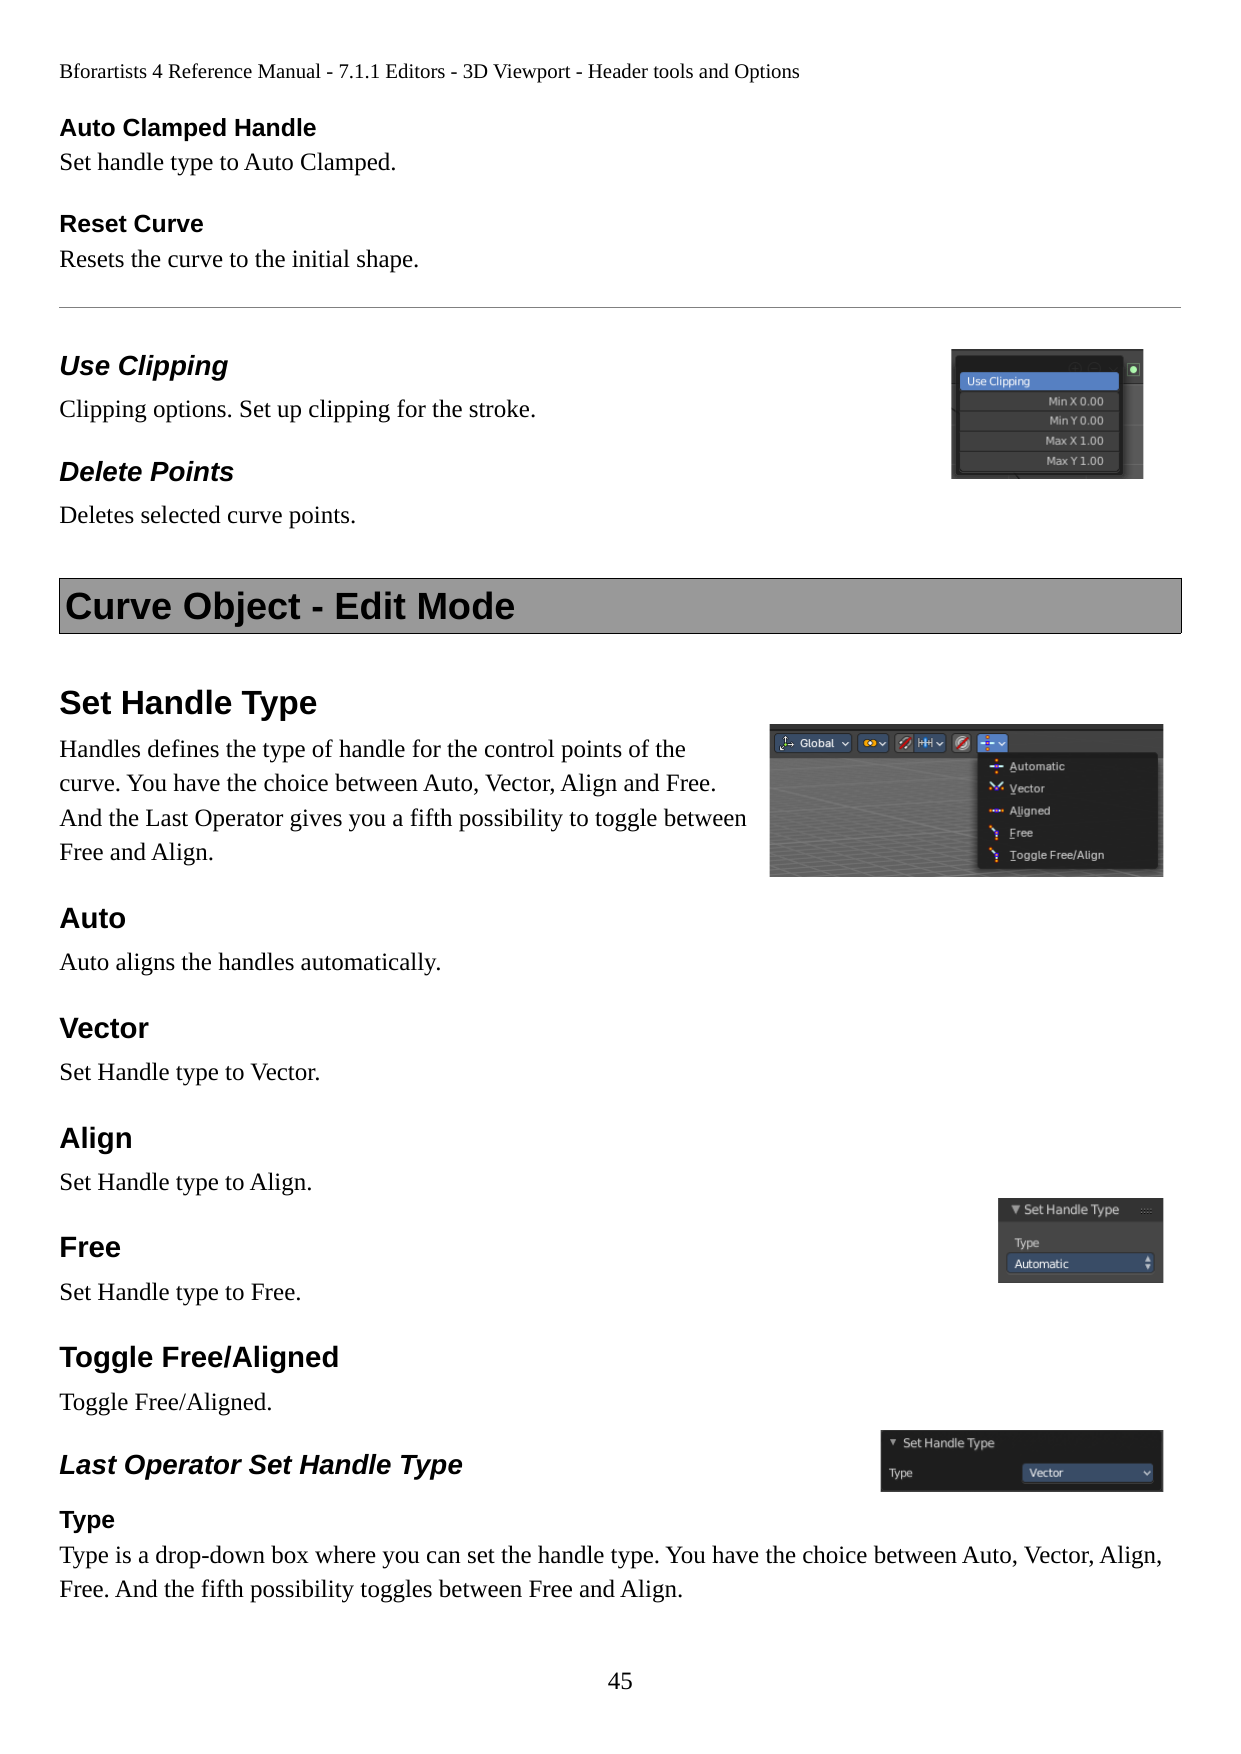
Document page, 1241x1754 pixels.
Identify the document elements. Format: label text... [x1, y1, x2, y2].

subtitle Delete Points [59, 455, 1181, 487]
text [1144, 394, 1181, 423]
text Type is a drop-down box where you can set the handle type. You have the choice between Auto, Vector, Align, Free. And the fifth possibility toggles between Free and Align. [59, 1540, 1181, 1603]
picture [880, 1430, 1164, 1492]
text Set Handle type to Free. [59, 1277, 1181, 1305]
subtitle Vector [59, 1011, 1181, 1044]
picture [769, 724, 1164, 877]
picture [951, 349, 1144, 479]
text Clipping options. Set up clipping for the stroke. [59, 394, 951, 423]
text Set handle type to Auto Clamped. [59, 147, 1181, 176]
text Resets the curve to the initial shape. [59, 244, 1181, 272]
subtitle Reset Curve [59, 209, 1181, 237]
subtitle [1164, 1230, 1181, 1264]
subtitle Use Clipping [59, 349, 951, 381]
subtitle Free [59, 1230, 998, 1264]
picture [998, 1198, 1164, 1283]
text Set Handle type to Align. [59, 1167, 1181, 1196]
subtitle [1144, 349, 1181, 381]
subtitle Align [59, 1121, 1181, 1154]
subtitle Toggle Free/Aligned [59, 1340, 1181, 1374]
subtitle Type [59, 1505, 1181, 1533]
text Toggle Free/Aligned. [59, 1387, 1181, 1415]
table_header Curve Object - Edit Mode [60, 579, 1181, 633]
subtitle Last Operator Set Handle Type [59, 1448, 880, 1480]
subtitle Set Handle Type [59, 682, 1181, 721]
text Auto aligns the handles automatically. [59, 947, 1181, 976]
subtitle Auto [59, 901, 1181, 934]
text Handles defines the type of handle for the control points of the curve. You have the choice between Auto, Vector, Align and Free. And the Last Operator gives you a fifth possibility to toggle between Free and Align. [59, 734, 769, 866]
text Deletes selected curve points. [59, 500, 1181, 528]
subtitle Auto Clamped Handle [59, 113, 1181, 141]
text Set Handle type to Vector. [59, 1057, 1181, 1086]
